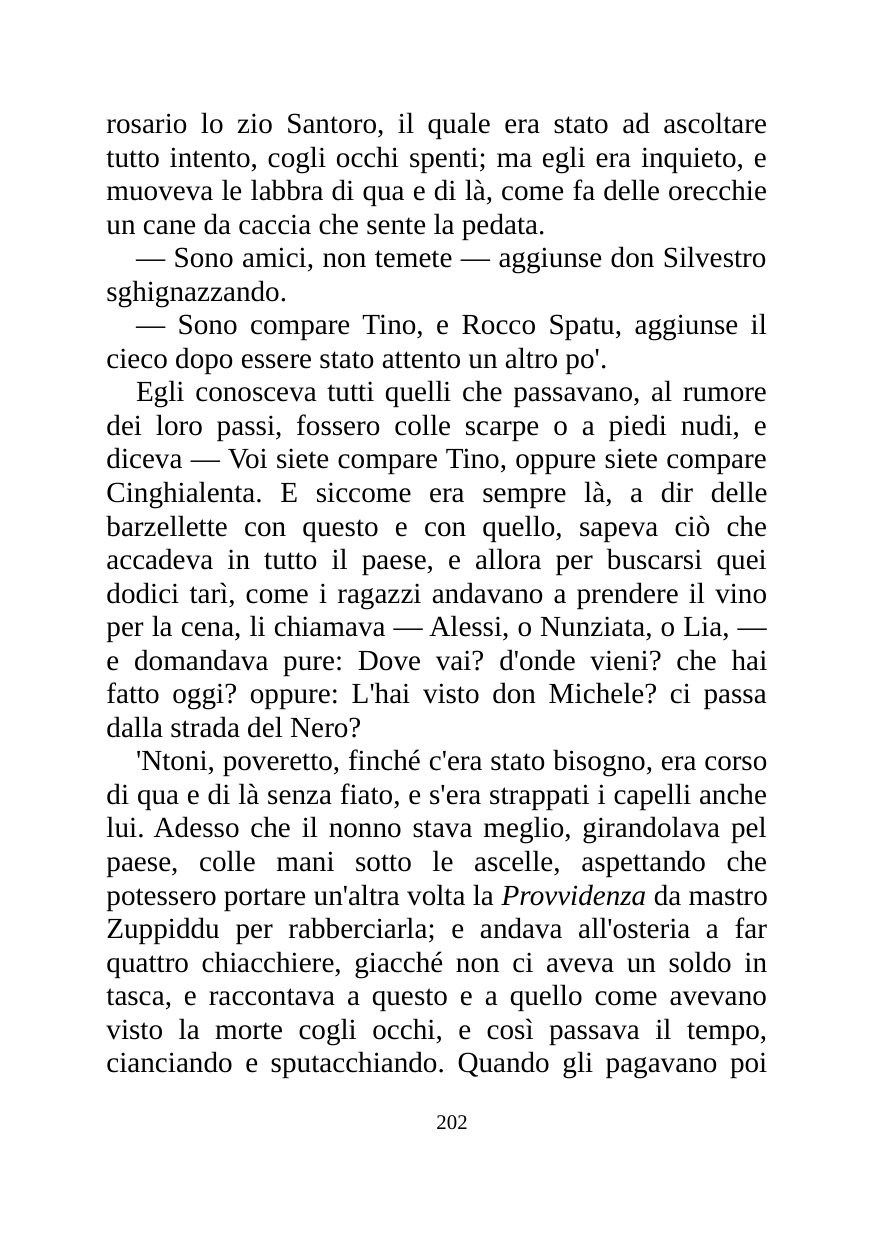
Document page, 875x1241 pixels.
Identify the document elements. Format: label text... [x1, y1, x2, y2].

text rosario lo zio Santoro, il quale era stato ad ascoltare tutto intento, cogli occhi spenti; ma egli era inquieto, e muoveva le labbra di qua e di là, come fa delle orecchie un cane da caccia che sente la pedata. [106, 106, 768, 240]
text 'Ntoni, poveretto, finché c'era stato bisogno, era corso di qua e di là senza fiato, e s'era strappati i capelli anche lui. Adesso che il nonno stava meglio, girandolava pel paese, colle mani sotto le ascelle, aspettando che potessero portare un'altra volta la Provvidenza da mastro Zuppiddu per rabberciarla; e andava all'osteria a far quattro chiacchiere, giacché non ci aveva un soldo in tasca, e raccontava a questo e a quello come avevano visto la morte cogli occhi, e così passava il tempo, cianciando e sputacchiando. Quando gli pagavano poi [106, 743, 768, 1079]
text — Sono amici, non temete — aggiunse don Silvestro sghignazzando. [106, 240, 768, 307]
text — Sono compare Tino, e Rocco Spatu, aggiunse il cieco dopo essere stato attento un altro po'. [106, 307, 768, 374]
text Egli conosceva tutti quelli che passavano, al rumore dei loro passi, fossero colle scarpe o a piedi nudi, e diceva — Voi siete compare Tino, oppure siete compare Cinghialenta. E siccome era sempre là, a dir delle barzellette con questo e con quello, sapeva ciò che accadeva in tutto il paese, e allora per buscarsi quei dodici tarì, come i ragazzi andavano a prendere il vino per la cena, li chiamava — Alessi, o Nunziata, o Lia, — e domandava pure: Dove vai? d'onde vieni? che hai fatto oggi? oppure: L'hai visto don Michele? ci passa dalla strada del Nero? [106, 374, 768, 743]
